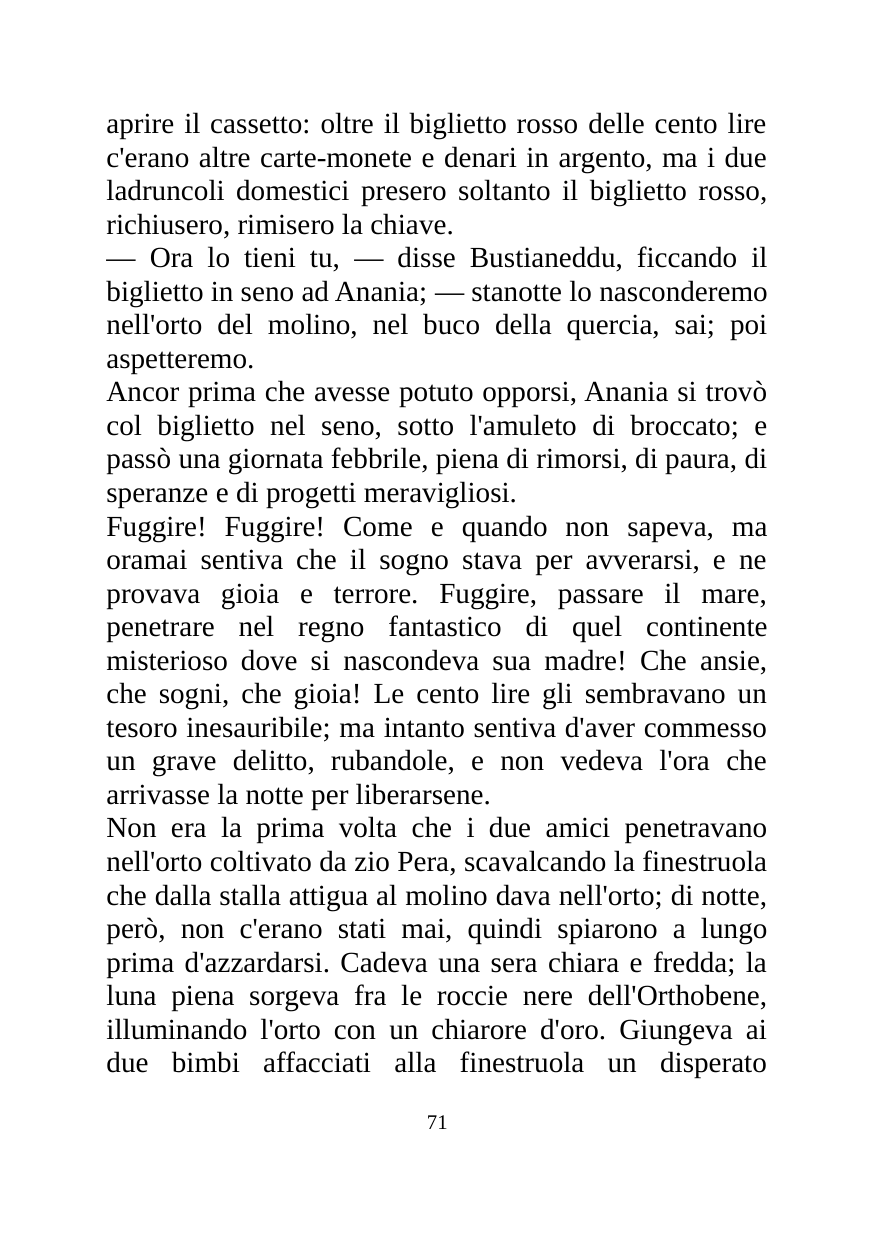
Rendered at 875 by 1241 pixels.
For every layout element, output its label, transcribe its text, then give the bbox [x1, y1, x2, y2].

text Non era la prima volta che i due amici penetravano nell'orto coltivato da zio Pera, scavalcando la finestruola che dalla stalla attigua al molino dava nell'orto; di notte, però, non c'erano stati mai, quindi spiarono a lungo prima d'azzardarsi. Cadeva una sera chiara e fredda; la luna piena sorgeva fra le roccie nere dell'Orthobene, illuminando l'orto con un chiarore d'oro. Giungeva ai due bimbi affacciati alla finestruola un disperato [106, 811, 768, 1079]
text — Ora lo tieni tu, — disse Bustianeddu, ficcando il biglietto in seno ad Anania; — stanotte lo nasconderemo nell'orto del molino, nel buco della quercia, sai; poi aspetteremo. [106, 240, 768, 374]
text aprire il cassetto: oltre il biglietto rosso delle cento lire c'erano altre carte-monete e denari in argento, ma i due ladruncoli domestici presero soltanto il biglietto rosso, richiusero, rimisero la chiave. [106, 106, 768, 240]
text Fuggire! Fuggire! Come e quando non sapeva, ma oramai sentiva che il sogno stava per avverarsi, e ne provava gioia e terrore. Fuggire, passare il mare, penetrare nel regno fantastico di quel continente misterioso dove si nascondeva sua madre! Che ansie, che sogni, che gioia! Le cento lire gli sembravano un tesoro inesauribile; ma intanto sentiva d'aver commesso un grave delitto, rubandole, e non vedeva l'ora che arrivasse la notte per liberarsene. [106, 509, 768, 811]
text Ancor prima che avesse potuto opporsi, Anania si trovò col biglietto nel seno, sotto l'amuleto di broccato; e passò una giornata febbrile, piena di rimorsi, di paura, di speranze e di progetti meravigliosi. [106, 374, 768, 509]
